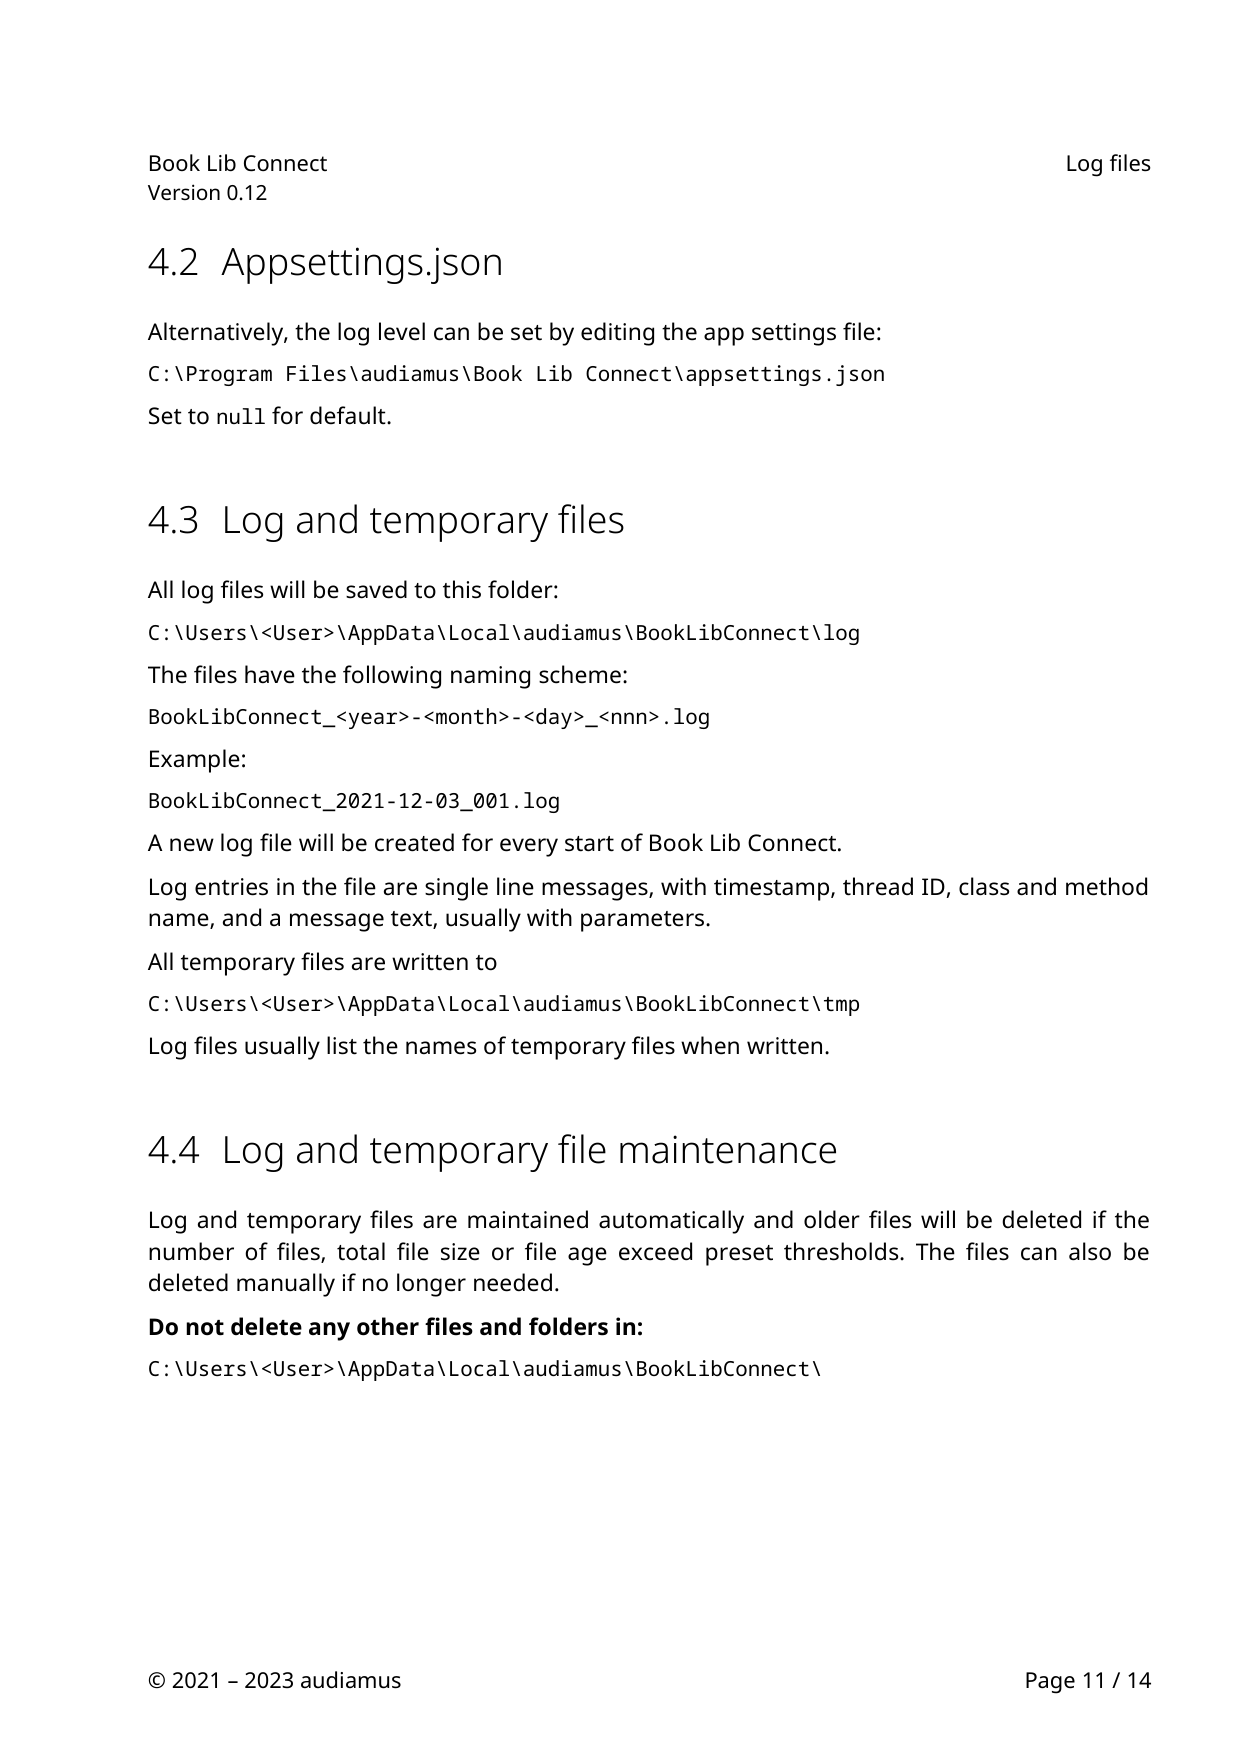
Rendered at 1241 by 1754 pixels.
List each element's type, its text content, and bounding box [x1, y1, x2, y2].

text Log entries in the file are single line messages, with timestamp, thread ID, class and method name, and a message text, usually with parameters. [148, 871, 1152, 933]
subtitle Appsettings.json [148, 235, 1152, 286]
text Log and temporary files are maintained automatically and older files will be deleted if the number of files, total file size or file age exceed preset thresholds. The files can also be deleted manually if no longer needed. [148, 1204, 1152, 1298]
text Do not delete any other files and folders in: [148, 1311, 1152, 1342]
text C:\Users\<User>\AppData\Local\audiamus\BookLibConnect\log [148, 618, 1152, 646]
text Alternatively, the log level can be set by editing the app settings file: [148, 316, 1152, 347]
text All log files will be saved to this folder: [148, 574, 1152, 606]
text BookLibConnect_<year>-<month>-<day>_<nnn>.log [148, 702, 1152, 731]
text BookLibConnect_2021-12-03_001.log [148, 787, 1152, 815]
text C:\Users\<User>\AppData\Local\audiamus\BookLibConnect\tmp [148, 989, 1152, 1018]
text Log files usually list the names of temporary files when written. [148, 1030, 1152, 1061]
text A new log file will be created for every start of Book Lib Connect. [148, 827, 1152, 858]
subtitle Log and temporary file maintenance [148, 1124, 1152, 1175]
subtitle Log and temporary files [148, 494, 1152, 545]
text C:\Users\<User>\AppData\Local\audiamus\BookLibConnect\ [148, 1354, 1152, 1382]
text All temporary files are written to [148, 946, 1152, 977]
text C:\Program Files\audiamus\Book Lib Connect\appsettings.json [148, 359, 1152, 388]
text Set to null for default. [148, 400, 1152, 431]
text The files have the following naming scheme: [148, 659, 1152, 690]
text Example: [148, 743, 1152, 774]
